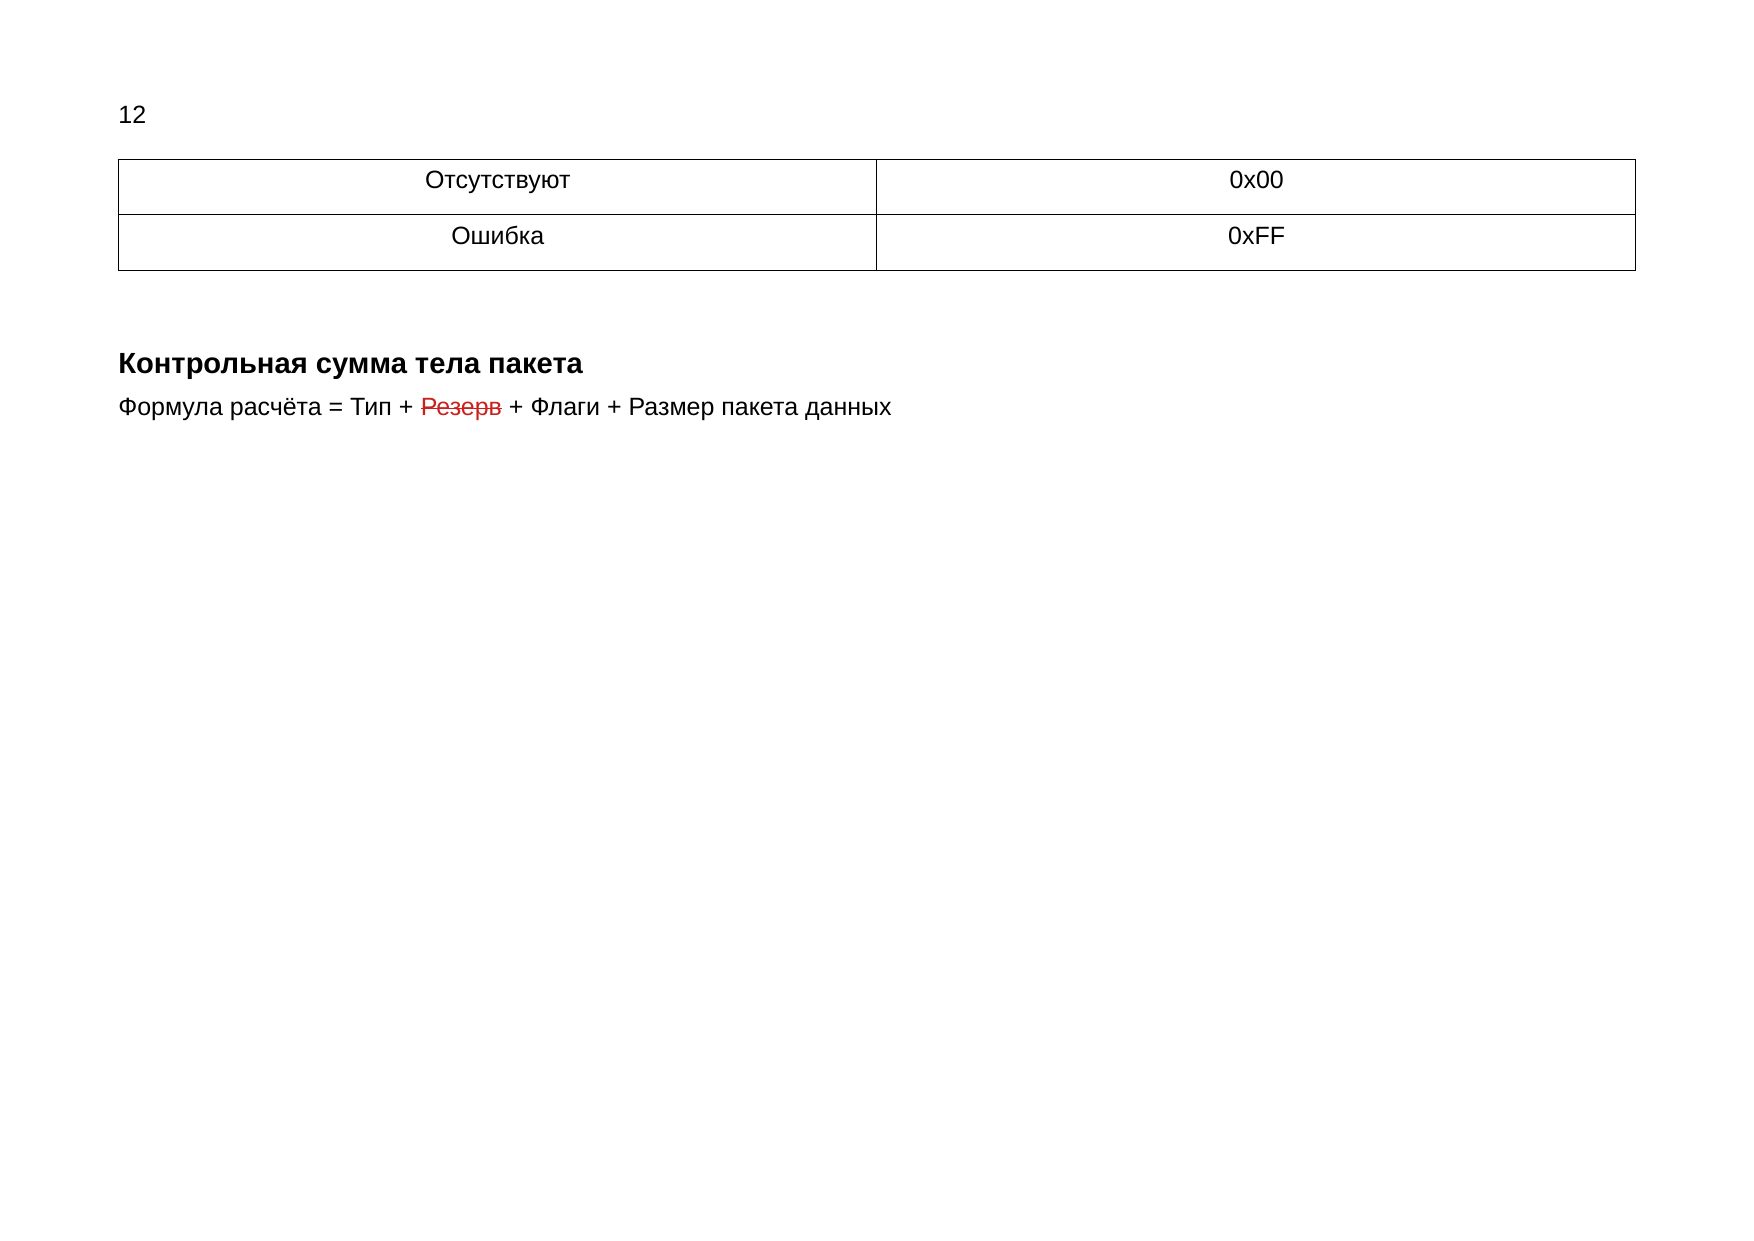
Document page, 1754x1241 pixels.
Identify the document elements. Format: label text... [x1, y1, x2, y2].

subtitle Формула расчёта = Тип + Резерв + Флаги + Размер пакета данных [118, 392, 1636, 421]
table_cell 0x00 [877, 160, 1635, 214]
table_cell Отсутствуют [119, 160, 876, 214]
table_cell 0xFF [877, 215, 1635, 270]
table_cell Ошибка [119, 215, 876, 270]
subtitle Контрольная сумма тела пакета [118, 346, 1636, 379]
